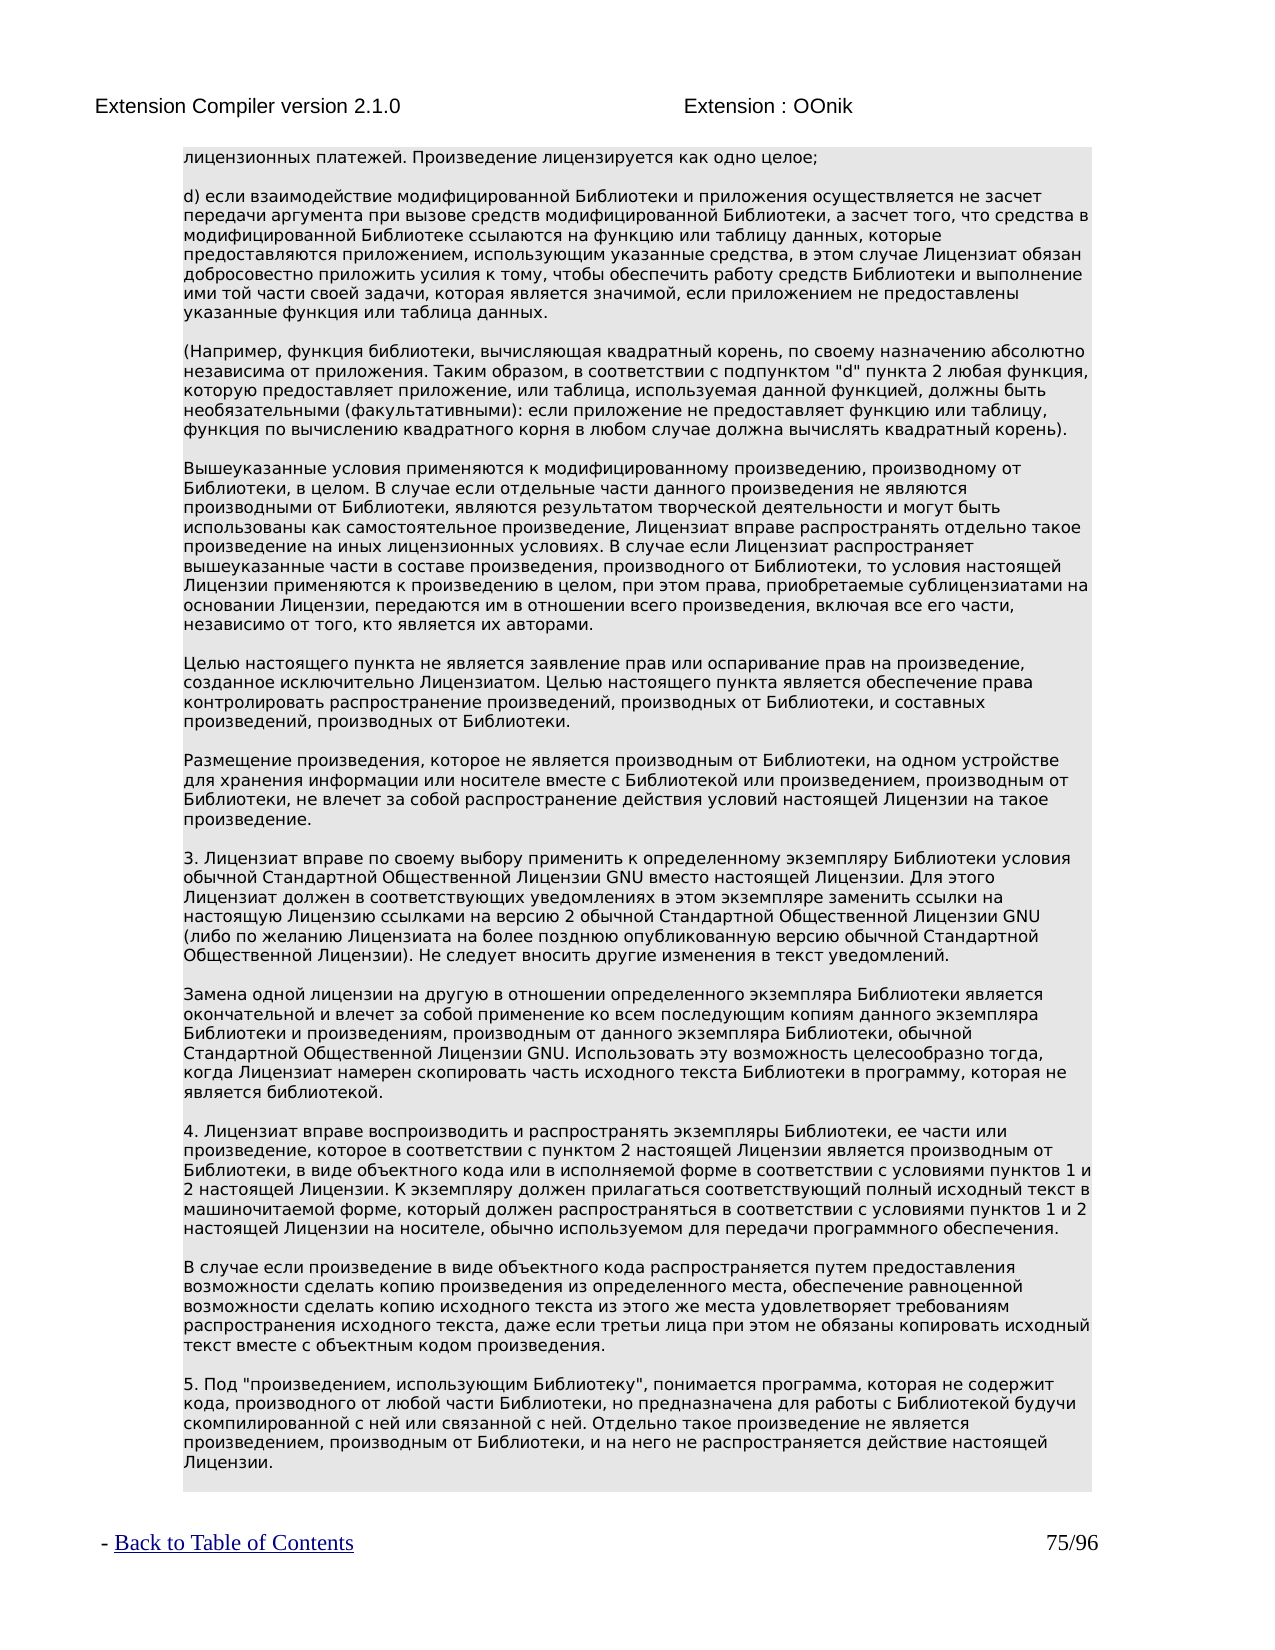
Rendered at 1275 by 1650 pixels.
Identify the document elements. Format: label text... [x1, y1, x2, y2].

text (Например, функция библиотеки, вычисляющая квадратный корень, по своему назначению абсолютно независима от приложения. Таким образом, в соответствии с подпунктом "d" пункта 2 любая функция, которую предоставляет приложение, или таблица, используемая данной функцией, должны быть необязательными (факультативными): если приложение не предоставляет функцию или таблицу, функция по вычислению квадратного корня в любом случае должна вычислять квадратный корень). [183, 342, 1092, 440]
text d) если взаимодействие модифицированной Библиотеки и приложения осуществляется не засчет передачи аргумента при вызове средств модифицированной Библиотеки, а засчет того, что средства в модифицированной Библиотеке ссылаются на функцию или таблицу данных, которые предоставляются приложением, использующим указанные средства, в этом случае Лицензиат обязан добросовестно приложить усилия к тому, чтобы обеспечить работу средств Библиотеки и выполнение ими той части своей задачи, которая является значимой, если приложением не предоставлены указанные функция или таблица данных. [183, 186, 1092, 323]
text 3. Лицензиат вправе по своему выбору применить к определенному экземпляру Библиотеки условия обычной Стандартной Общественной Лицензии GNU вместо настоящей Лицензии. Для этого Лицензиат должен в соответствующих уведомлениях в этом экземпляре заменить ссылки на настоящую Лицензию ссылками на версию 2 обычной Стандартной Общественной Лицензии GNU (либо по желанию Лицензиата на более позднюю опубликованную версию обычной Стандартной Общественной Лицензии). Не следует вносить другие изменения в текст уведомлений. [183, 849, 1092, 966]
text 4. Лицензиат вправе воспроизводить и распространять экземпляры Библиотеки, ее части или произведение, которое в соответствии с пунктом 2 настоящей Лицензии является производным от Библиотеки, в виде объектного кода или в исполняемой форме в соответствии с условиями пунктов 1 и 2 настоящей Лицензии. К экземпляру должен прилагаться соответствующий полный исходный текст в машиночитаемой форме, который должен распространяться в соответствии с условиями пунктов 1 и 2 настоящей Лицензии на носителе, обычно используемом для передачи программного обеспечения. [183, 1121, 1092, 1238]
text Размещение произведения, которое не является производным от Библиотеки, на одном устройстве для хранения информации или носителе вместе с Библиотекой или произведением, производным от Библиотеки, не влечет за собой распространение действия условий настоящей Лицензии на такое произведение. [183, 751, 1092, 829]
text Вышеуказанные условия применяются к модифицированному произведению, производному от Библиотеки, в целом. В случае если отдельные части данного произведения не являются производными от Библиотеки, являются результатом творческой деятельности и могут быть использованы как самостоятельное произведение, Лицензиат вправе распространять отдельно такое произведение на иных лицензионных условиях. В случае если Лицензиат распространяет вышеуказанные части в составе произведения, производного от Библиотеки, то условия настоящей Лицензии применяются к произведению в целом, при этом права, приобретаемые сублицензиатами на основании Лицензии, передаются им в отношении всего произведения, включая все его части, независимо от того, кто является их авторами. [183, 459, 1092, 634]
text Целью настоящего пункта не является заявление прав или оспаривание прав на произведение, созданное исключительно Лицензиатом. Целью настоящего пункта является обеспечение права контролировать распространение произведений, производных от Библиотеки, и составных произведений, производных от Библиотеки. [183, 654, 1092, 732]
text 5. Под "произведением, использующим Библиотеку", понимается программа, которая не содержит кода, производного от любой части Библиотеки, но предназначена для работы с Библиотекой будучи скомпилированной с ней или связанной с ней. Отдельно такое произведение не является произведением, производным от Библиотеки, и на него не распространяется действие настоящей Лицензии. [183, 1375, 1092, 1472]
text лицензионных платежей. Произведение лицензируется как одно целое; [183, 147, 1092, 167]
text Замена одной лицензии на другую в отношении определенного экземпляра Библиотеки является окончательной и влечет за собой применение ко всем последующим копиям данного экземпляра Библиотеки и произведениям, производным от данного экземпляра Библиотеки, обычной Стандартной Общественной Лицензии GNU. Использовать эту возможность целесообразно тогда, когда Лицензиат намерен скопировать часть исходного текста Библиотеки в программу, которая не является библиотекой. [183, 985, 1092, 1102]
text В случае если произведение в виде объектного кода распространяется путем предоставления возможности сделать копию произведения из определенного места, обеспечение равноценной возможности сделать копию исходного текста из этого же места удовлетворяет требованиям распространения исходного текста, даже если третьи лица при этом не обязаны копировать исходный текст вместе с объектным кодом произведения. [183, 1258, 1092, 1355]
